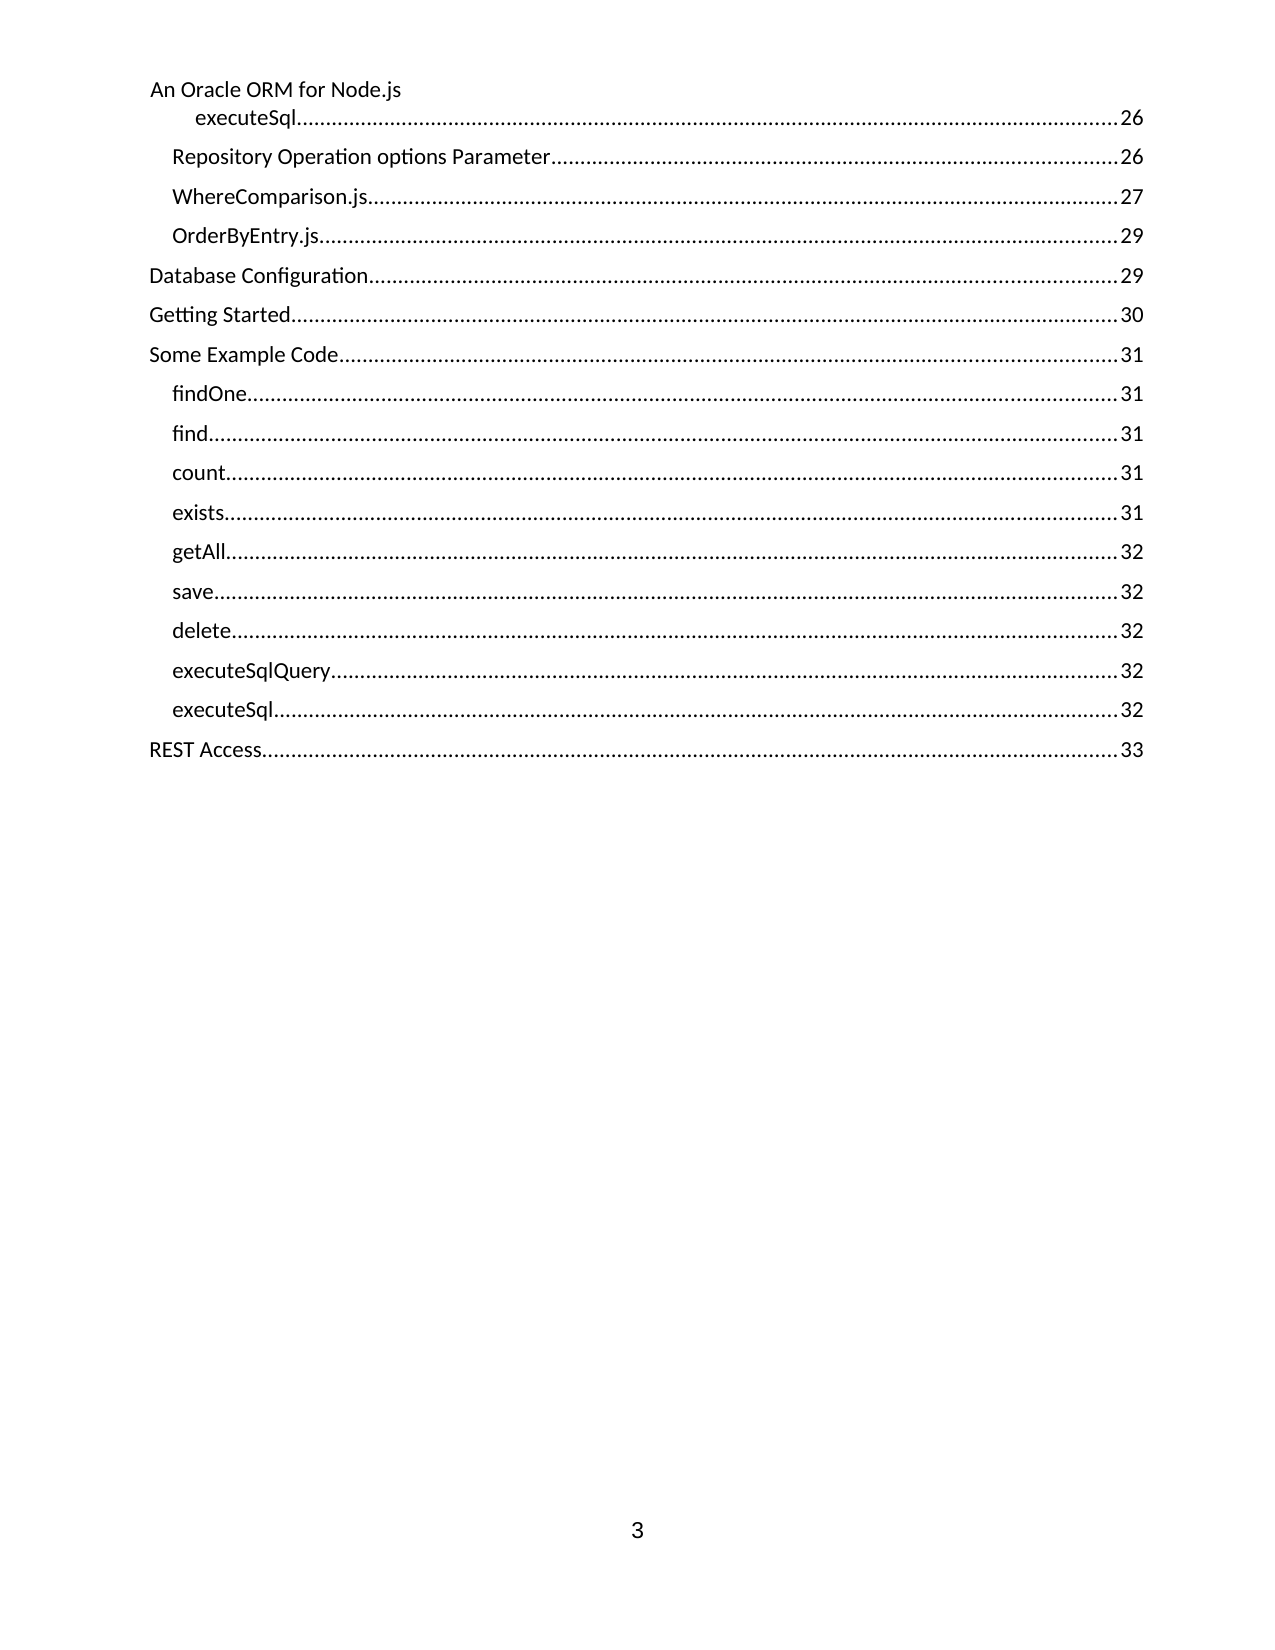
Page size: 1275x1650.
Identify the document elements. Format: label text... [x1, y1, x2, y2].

text Database Configuration 29 [149, 261, 1143, 289]
text WhereComparison.js 27 [172, 182, 1143, 210]
text Repository Operation options Parameter 26 [172, 142, 1143, 171]
text REST Access 33 [149, 735, 1143, 763]
text exists 31 [172, 498, 1143, 526]
text save 32 [172, 577, 1143, 605]
text OrderByEntry.js 29 [172, 221, 1143, 249]
text Some Example Code 31 [149, 340, 1143, 368]
text count 31 [172, 458, 1143, 486]
text getAll 32 [172, 537, 1143, 565]
text executeSqlQuery 32 [172, 656, 1143, 684]
text delete 32 [172, 616, 1143, 644]
text find 31 [172, 419, 1143, 447]
text findOne 31 [172, 379, 1143, 407]
text executeSql 32 [172, 695, 1143, 723]
text executeSql 26 [195, 103, 1143, 131]
text Getting Started 30 [149, 300, 1143, 328]
